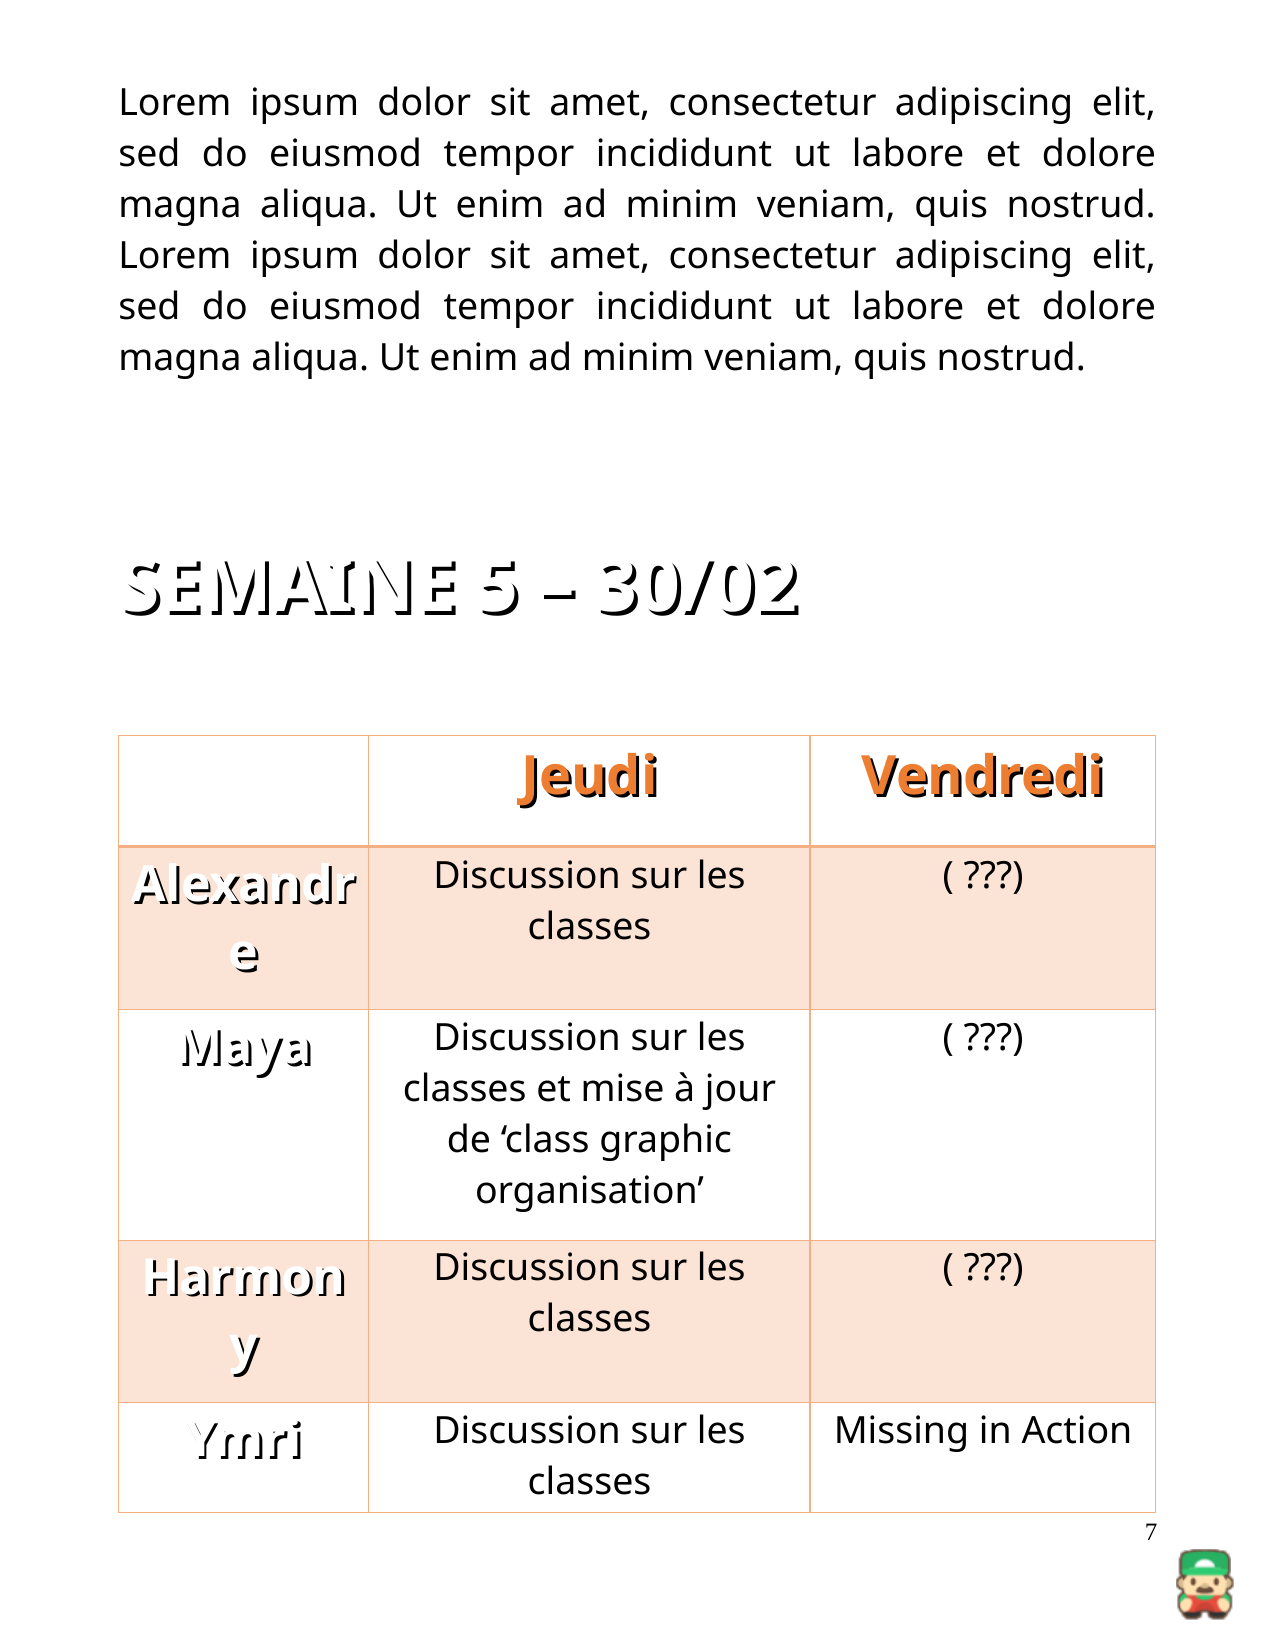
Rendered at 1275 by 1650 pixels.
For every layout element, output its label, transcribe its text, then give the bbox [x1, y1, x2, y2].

table_cell Discussion sur les classes [369, 848, 809, 1009]
table_cell Harmony [119, 1241, 368, 1402]
table_header Jeudi [369, 736, 809, 845]
table_cell Alexandre [119, 848, 368, 1009]
table_cell ( ???) [811, 848, 1155, 1009]
table_header [119, 736, 368, 845]
table_header Vendredi [811, 736, 1155, 845]
table_cell Maya [119, 1010, 368, 1239]
table_cell ( ???) [811, 1010, 1155, 1239]
table_cell Missing in Action [811, 1403, 1155, 1512]
table_cell Discussion sur les classes [369, 1403, 809, 1512]
table_cell Discussion sur les classes et mise à jour de ‘class graphic organisation’ [369, 1010, 809, 1239]
table_cell Ymri [119, 1403, 368, 1512]
table_cell Discussion sur les classes [369, 1241, 809, 1402]
text SEMAINE 5 – 30/02 [118, 531, 1157, 633]
table_cell ( ???) [811, 1241, 1155, 1402]
text Lorem ipsum dolor sit amet, consectetur adipiscing elit, sed do eiusmod tempor incididunt ut labore et dolore magna aliqua. Ut enim ad minim veniam, quis nostrud. Lorem ipsum dolor sit amet, consectetur adipiscing elit, sed do eiusmod tempor incididunt ut labore et dolore magna aliqua. Ut enim ad minim veniam, quis nostrud. [118, 75, 1157, 381]
